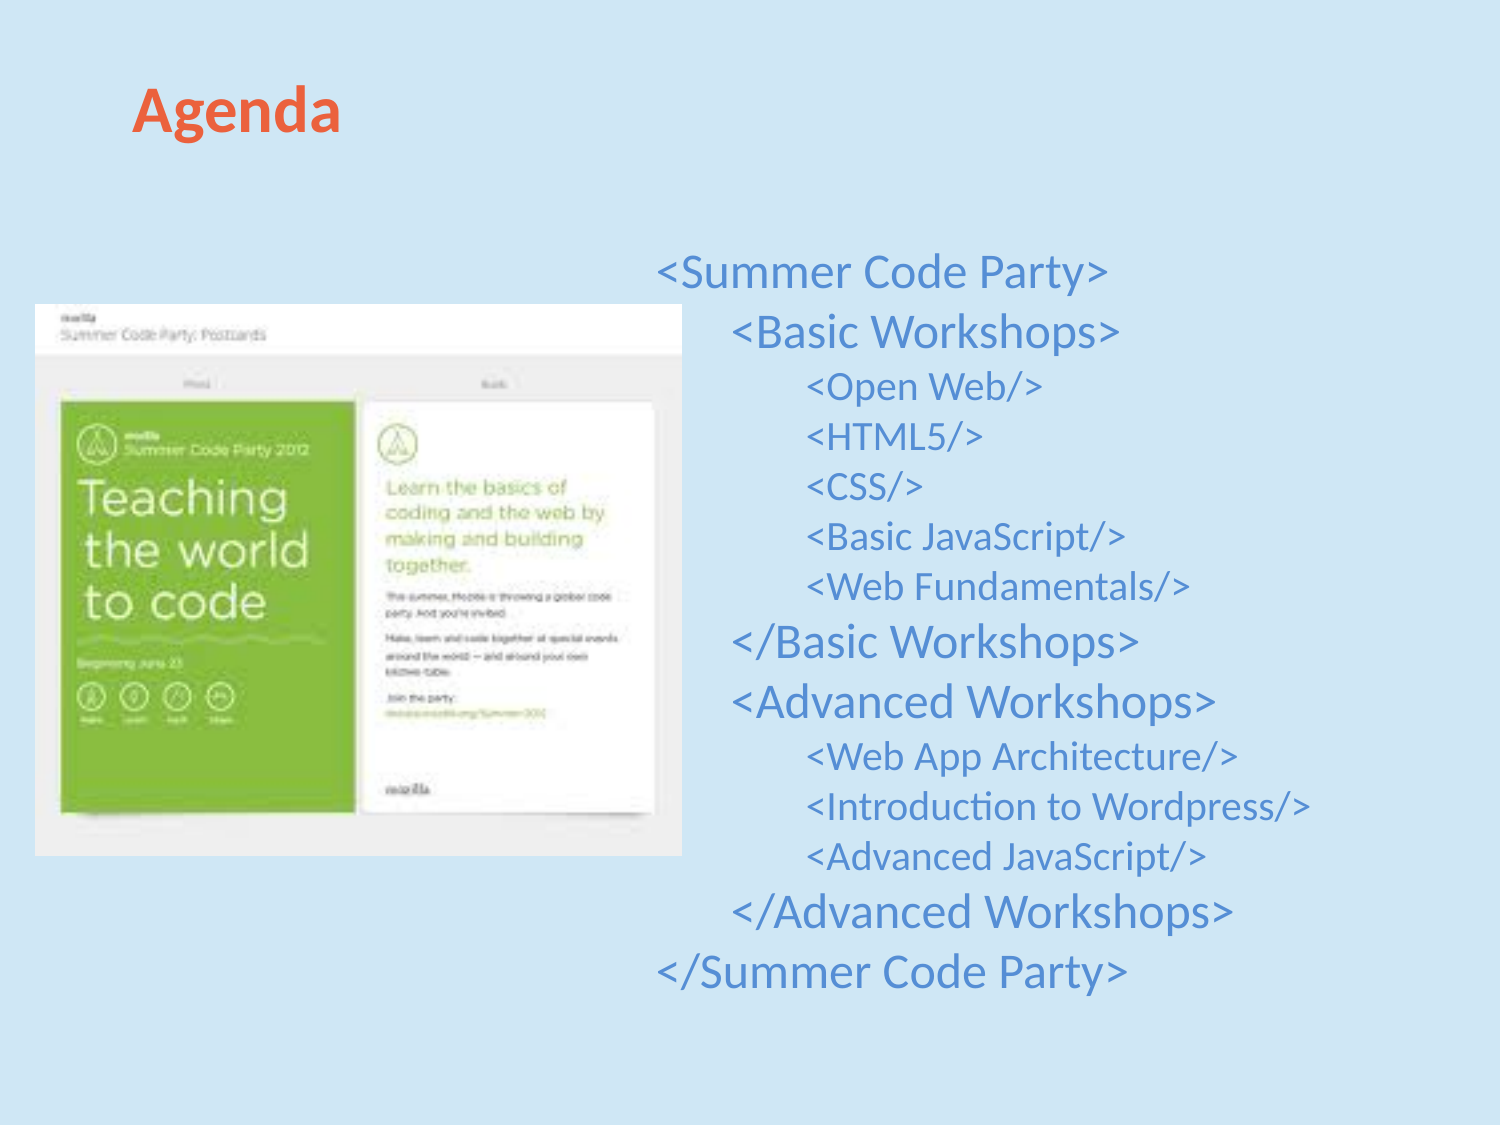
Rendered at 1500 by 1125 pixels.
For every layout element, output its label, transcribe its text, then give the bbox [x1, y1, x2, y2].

text_box Agenda [118, 58, 358, 154]
picture [35, 304, 682, 856]
text_box <Summer Code Party> <Basic Workshops> <Open Web/> <HTML5/> <CSS/> <Basic JavaScript/> <Web Fundamentals/> </Basic Workshops> <Advanced Workshops> <Web App Architecture/> <Introduction to Wordpress/> <Advanced JavaScript/> </Advanced Workshops> </Summer Code Party> [641, 231, 1467, 1007]
